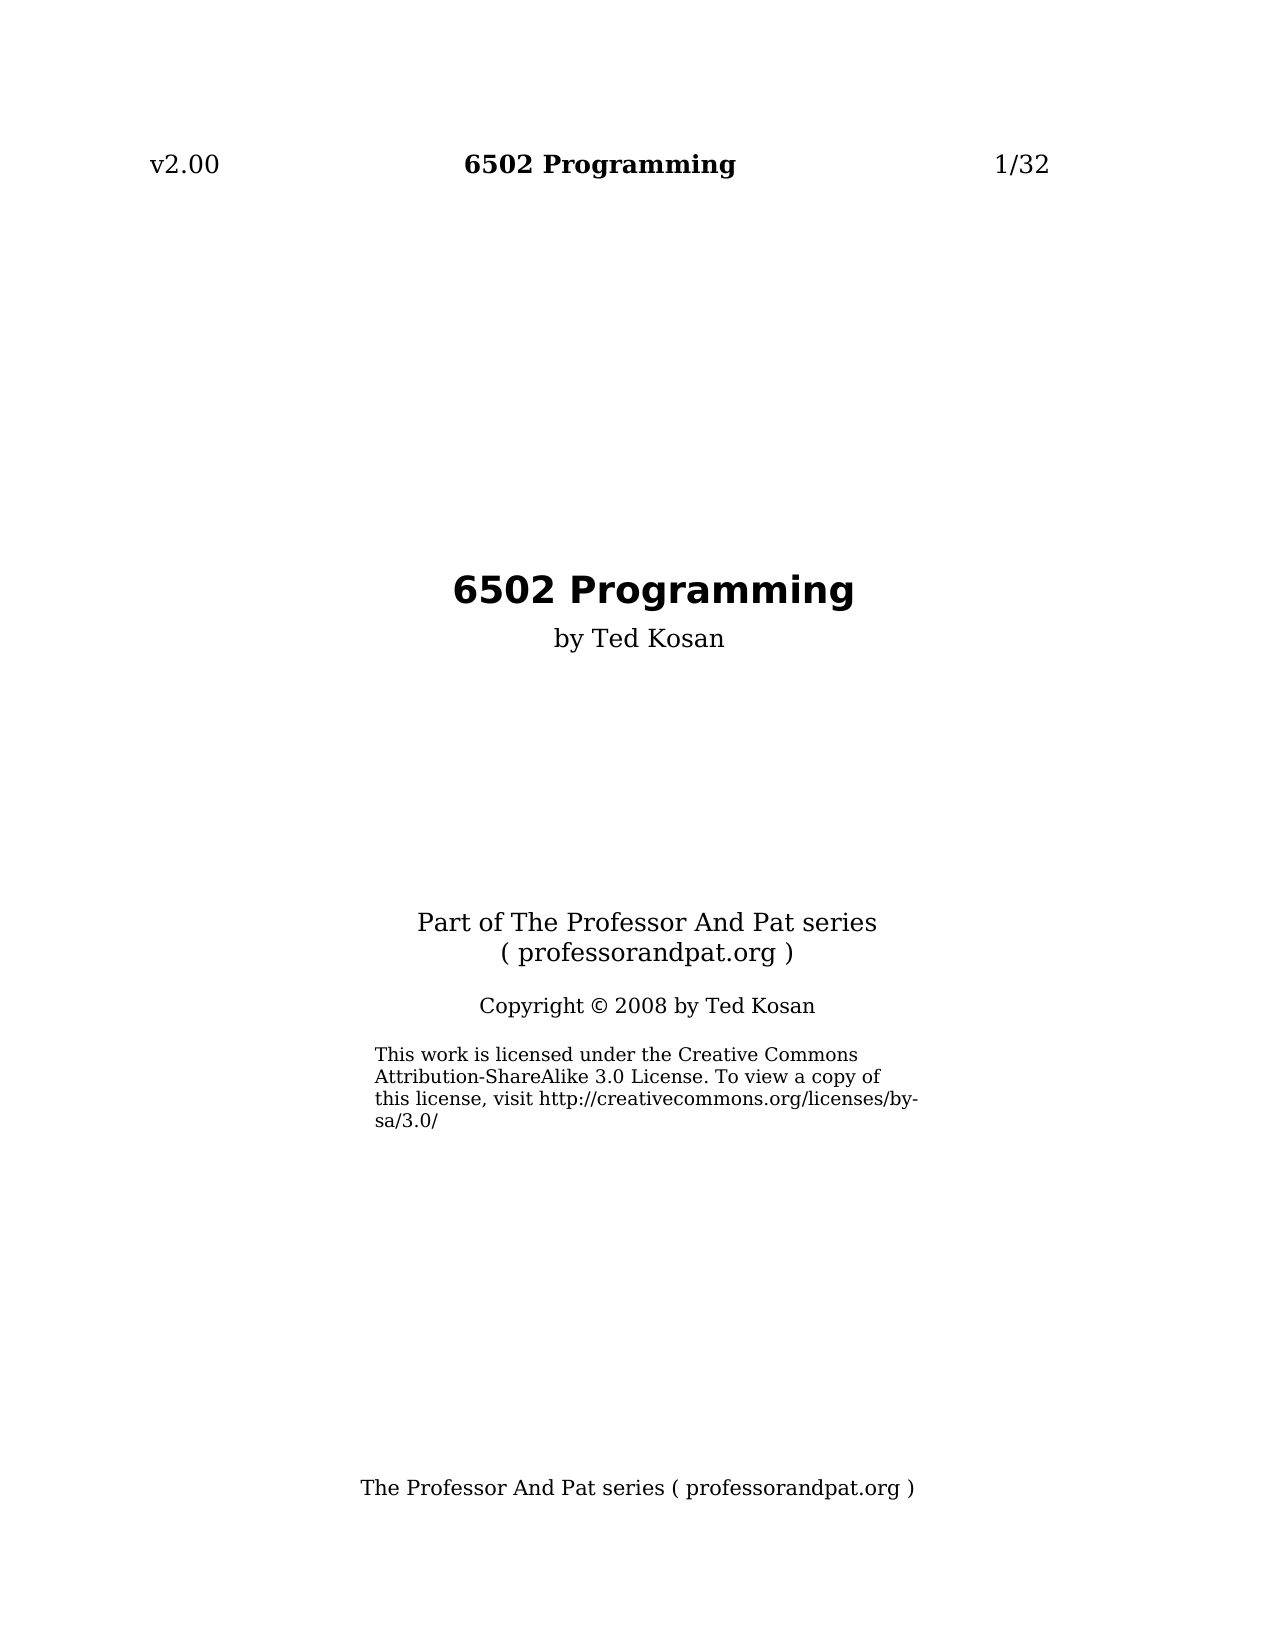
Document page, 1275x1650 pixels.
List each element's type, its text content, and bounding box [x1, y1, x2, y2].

text Part of The Professor And Pat series ( professorandpat.org ) [374, 908, 920, 967]
text This work is licensed under the Creative Commons Attribution-ShareAlike 3.0 License. To view a copy of this license, visit http://creativecommons.org/licenses/by-sa/3.0/ [374, 1044, 920, 1132]
text by Ted Kosan [422, 624, 856, 654]
subtitle 6502 Programming [422, 568, 856, 612]
text Copyright © 2008 by Ted Kosan [374, 991, 920, 1019]
